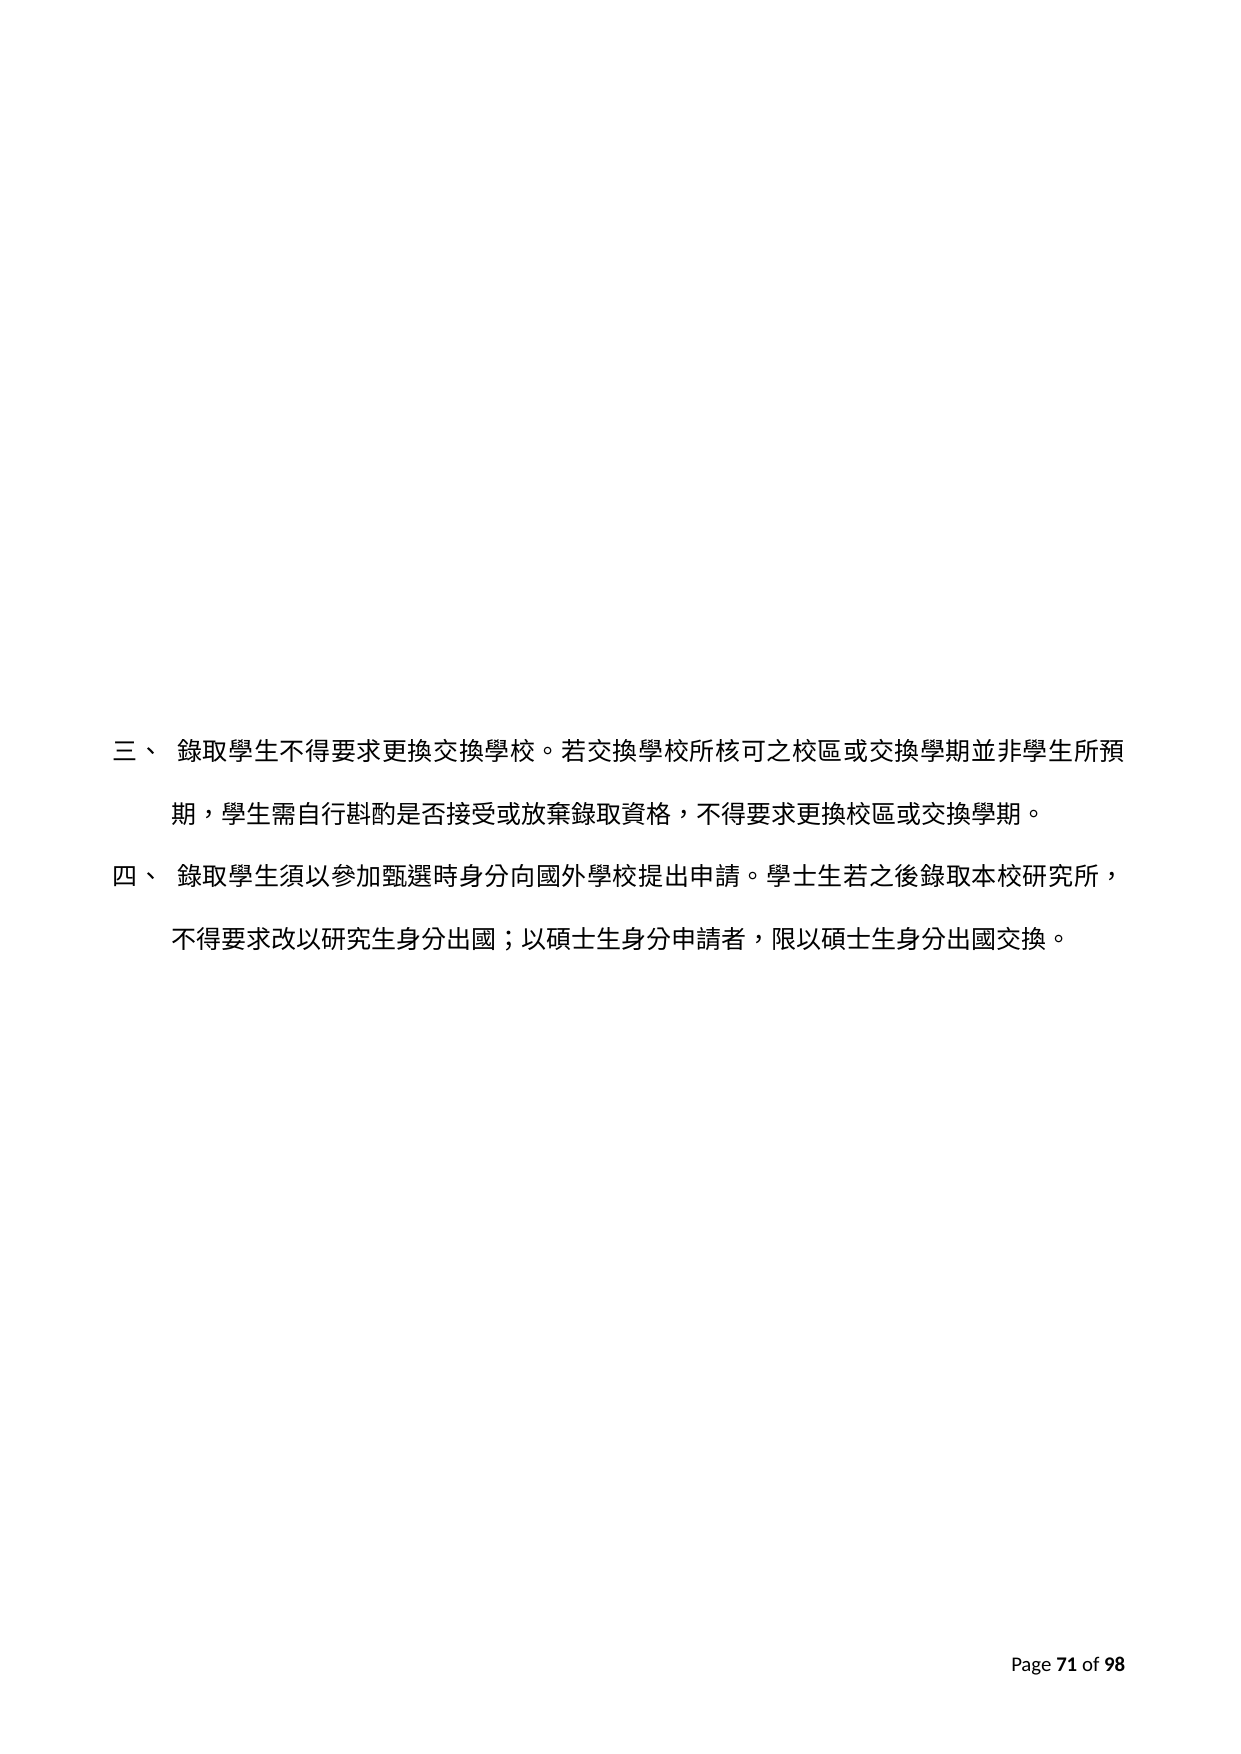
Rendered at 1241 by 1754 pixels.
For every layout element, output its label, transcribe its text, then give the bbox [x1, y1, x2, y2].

text 三、 錄取學生不得要求更換交換學校。若交換學校所核可之校區或交換學期並非學生所預期，學生需自行斟酌是否接受或放棄錄取資格，不得要求更換校區或交換學期。 [113, 708, 1125, 833]
text 四、 錄取學生須以參加甄選時身分向國外學校提出申請。學士生若之後錄取本校研究所，不得要求改以研究生身分出國；以碩士生身分申請者，限以碩士生身分出國交換。 [113, 833, 1125, 958]
